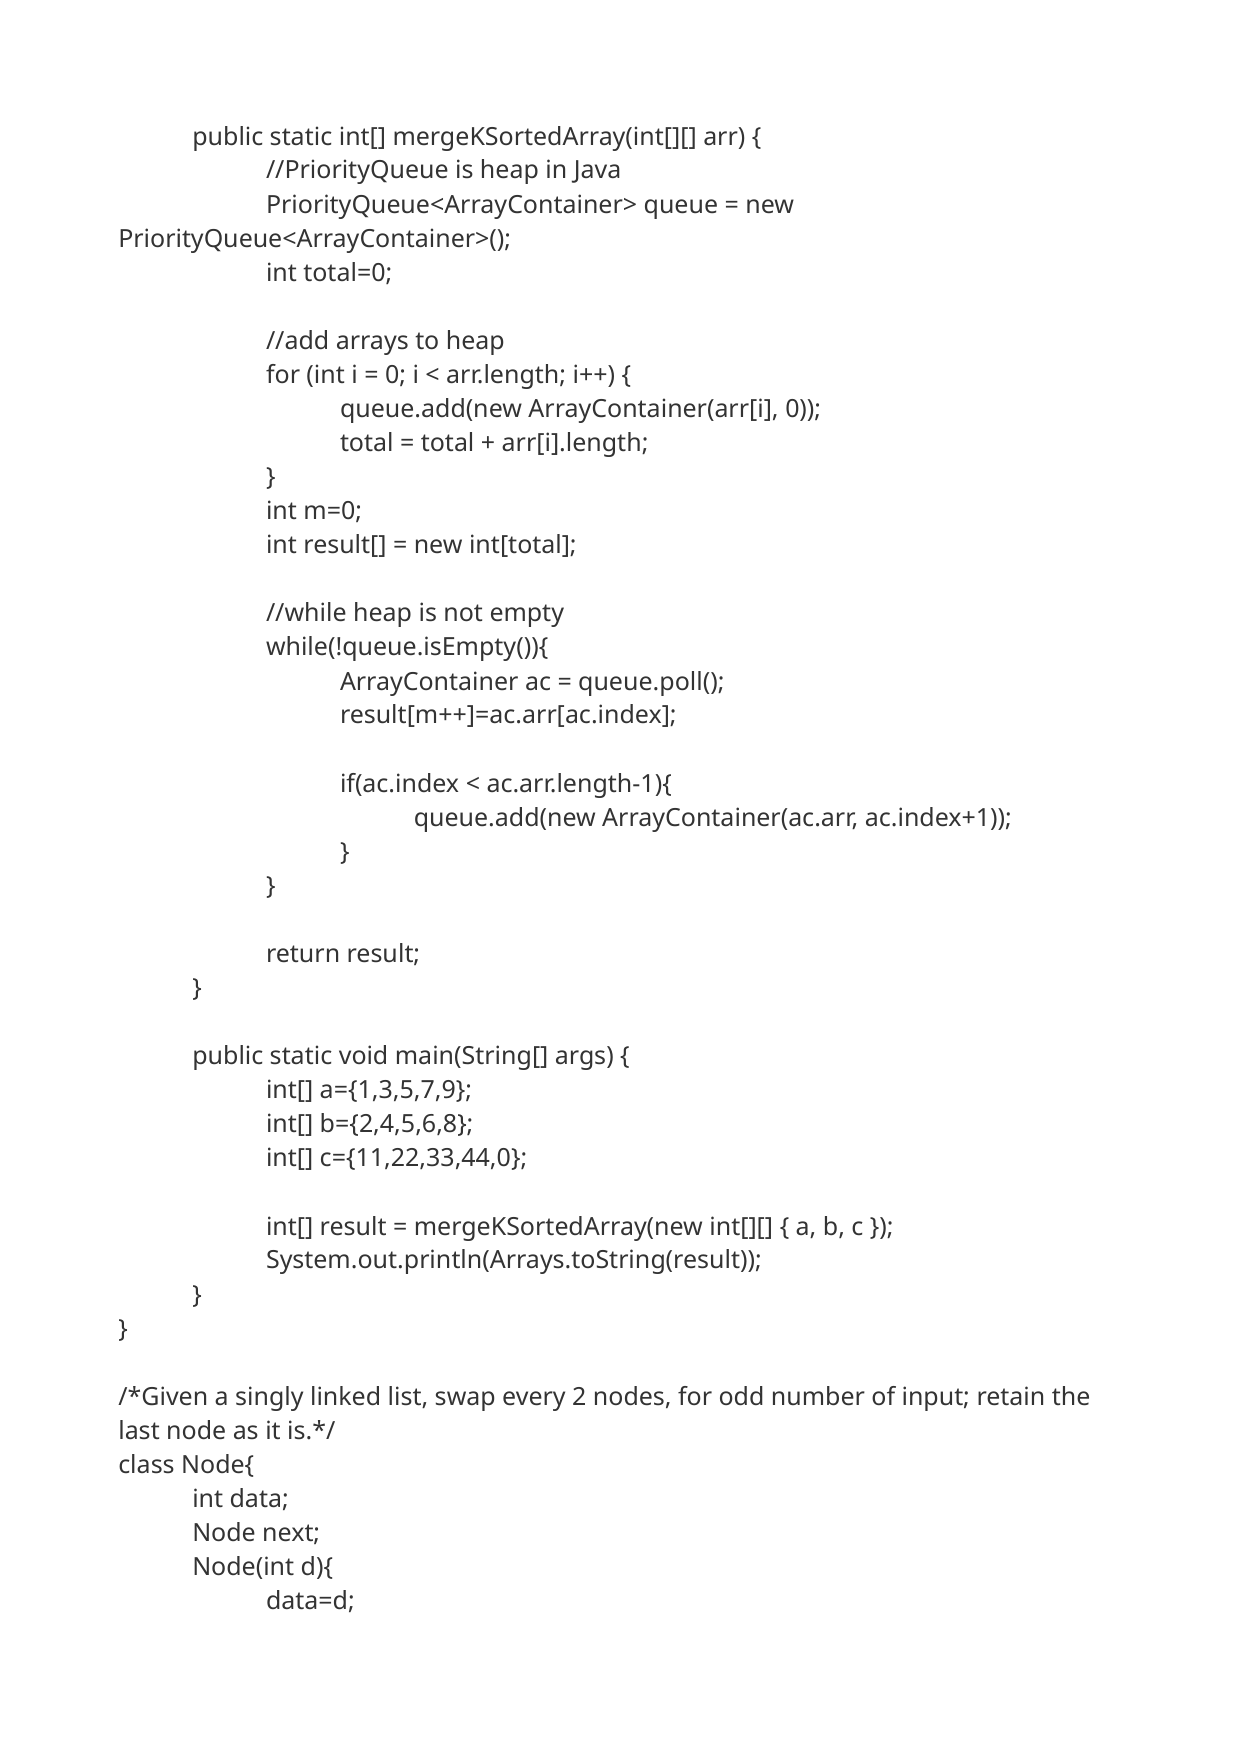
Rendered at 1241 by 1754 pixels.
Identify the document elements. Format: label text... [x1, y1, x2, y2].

text class Node{ [118, 1447, 1122, 1481]
text //add arrays to heap [118, 322, 1122, 357]
text result[m++]=ac.arr[ac.index]; [118, 697, 1122, 731]
text Node next; [118, 1515, 1122, 1549]
text data=d; [118, 1583, 1122, 1617]
text } [118, 1310, 1122, 1344]
text PriorityQueue<ArrayContainer> queue = new PriorityQueue<ArrayContainer>(); [118, 186, 1122, 254]
text int result[] = new int[total]; [118, 527, 1122, 561]
text return result; [118, 936, 1122, 970]
text public static int[] mergeKSortedArray(int[][] arr) { [118, 118, 1122, 152]
text for (int i = 0; i < arr.length; i++) { [118, 357, 1122, 391]
text public static void main(String[] args) { [118, 1038, 1122, 1072]
text total = total + arr[i].length; [118, 425, 1122, 459]
text int[] b={2,4,5,6,8}; [118, 1106, 1122, 1140]
text /*Given a singly linked list, swap every 2 nodes, for odd number of input; retain the last node as it is.*/ [118, 1378, 1122, 1447]
text //while heap is not empty [118, 595, 1122, 629]
text while(!queue.isEmpty()){ [118, 629, 1122, 663]
text System.out.println(Arrays.toString(result)); [118, 1242, 1122, 1276]
text queue.add(new ArrayContainer(arr[i], 0)); [118, 391, 1122, 425]
text int m=0; [118, 493, 1122, 527]
text } [118, 459, 1122, 493]
text int[] c={11,22,33,44,0}; [118, 1140, 1122, 1174]
text } [118, 970, 1122, 1004]
text Node(int d){ [118, 1549, 1122, 1583]
text int total=0; [118, 254, 1122, 288]
text int data; [118, 1481, 1122, 1515]
text int[] result = mergeKSortedArray(new int[][] { a, b, c }); [118, 1208, 1122, 1242]
text //PriorityQueue is heap in Java [118, 152, 1122, 186]
text if(ac.index < ac.arr.length-1){ [118, 765, 1122, 799]
text ArrayContainer ac = queue.poll(); [118, 663, 1122, 697]
text } [118, 1276, 1122, 1310]
text int[] a={1,3,5,7,9}; [118, 1072, 1122, 1106]
text queue.add(new ArrayContainer(ac.arr, ac.index+1)); [118, 799, 1122, 833]
text } [118, 867, 1122, 902]
text } [118, 833, 1122, 867]
